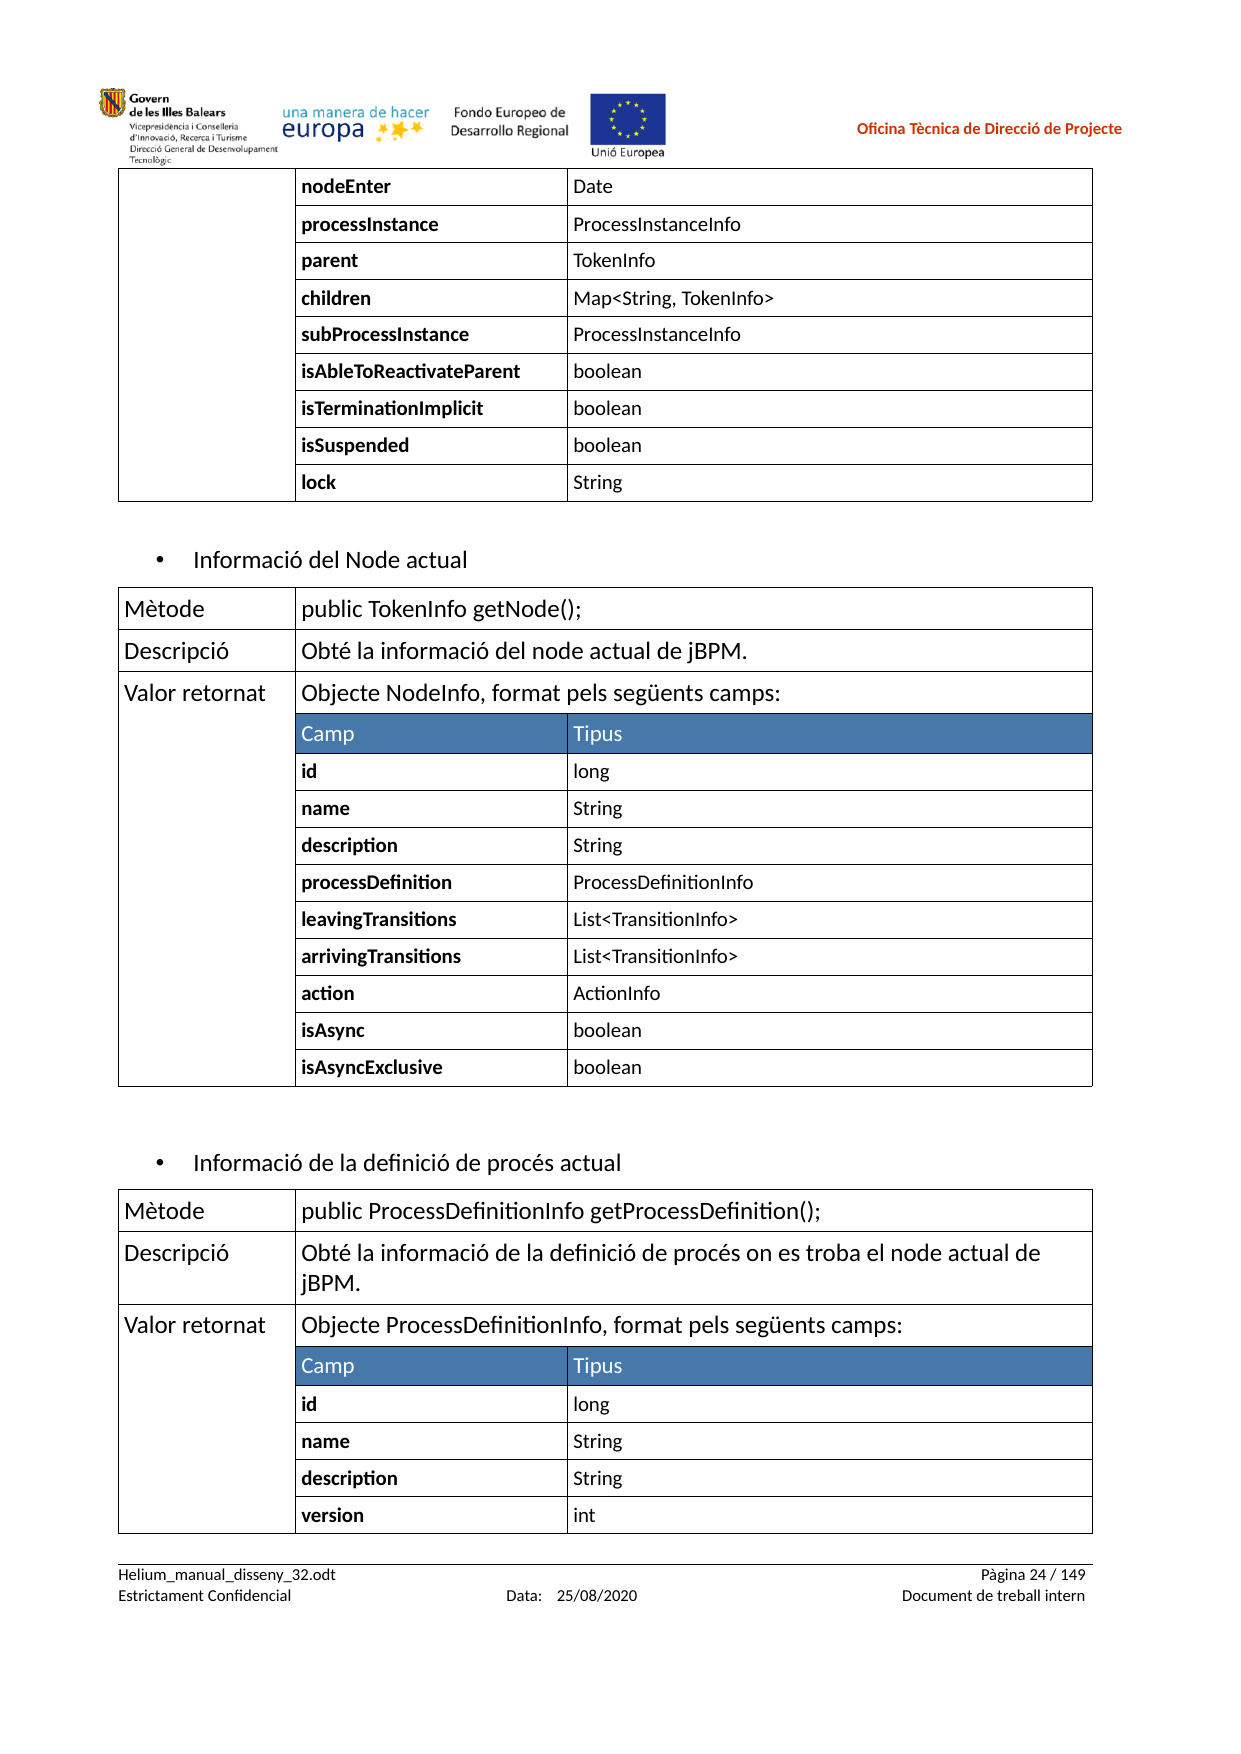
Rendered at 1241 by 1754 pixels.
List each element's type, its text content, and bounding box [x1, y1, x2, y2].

picture [99, 87, 668, 166]
table_cell children [296, 280, 567, 316]
table_cell String [568, 1460, 1092, 1496]
table_cell isAsyncExclusive [296, 1050, 567, 1086]
table_cell Map<String, TokenInfo> [568, 280, 1092, 316]
table_cell ProcessInstanceInfo [568, 206, 1092, 242]
table_cell isAsync [296, 1013, 567, 1048]
table_cell boolean [568, 428, 1092, 464]
table_cell TokenInfo [568, 243, 1092, 279]
table_cell ActionInfo [568, 976, 1092, 1012]
table_cell subProcessInstance [296, 317, 567, 353]
table_cell processInstance [296, 206, 567, 242]
table_header public TokenInfo getNode(); [296, 588, 1092, 629]
table_cell boolean [568, 1013, 1092, 1048]
table_cell description [296, 1460, 567, 1496]
table_cell boolean [568, 1050, 1092, 1086]
table_cell Valor retornat [119, 1305, 295, 1533]
table_cell ProcessInstanceInfo [568, 317, 1092, 353]
table_cell processDefinition [296, 865, 567, 901]
table_cell Tipus [568, 714, 1092, 753]
table_cell Tipus [568, 1347, 1092, 1385]
table_cell Descripció [119, 1232, 295, 1304]
table_cell arrivingTransitions [296, 939, 567, 974]
table_cell Date [568, 169, 1092, 205]
table_cell String [568, 828, 1092, 864]
table_cell lock [296, 465, 567, 501]
list Informació del Node actual [156, 544, 1122, 574]
list Informació de la definició de procés actual [156, 1147, 1122, 1177]
table_cell parent [296, 243, 567, 279]
table_cell List<TransitionInfo> [568, 902, 1092, 938]
table_cell isAbleToReactivateParent [296, 354, 567, 390]
table_header Mètode [119, 588, 295, 629]
table_cell name [296, 1423, 567, 1459]
table_cell String [568, 1423, 1092, 1459]
table_cell int [568, 1497, 1092, 1533]
table_cell leavingTransitions [296, 902, 567, 938]
table_cell Camp [296, 1347, 567, 1385]
table_cell description [296, 828, 567, 864]
table_cell isSuspended [296, 428, 567, 464]
table_cell Obté la informació de la definició de procés on es troba el node actual de jBPM. [296, 1232, 1092, 1304]
table_cell name [296, 791, 567, 827]
table_header Mètode [119, 1190, 295, 1231]
table_cell Obté la informació del node actual de jBPM. [296, 630, 1092, 671]
table_cell version [296, 1497, 567, 1533]
table_cell List<TransitionInfo> [568, 939, 1092, 974]
table_cell [119, 169, 295, 501]
table_cell Descripció [119, 630, 295, 671]
table_cell isTerminationImplicit [296, 391, 567, 427]
table_cell Valor retornat [119, 672, 295, 1086]
table_cell action [296, 976, 567, 1012]
table_cell Objecte ProcessDefinitionInfo, format pels següents camps: [296, 1305, 1092, 1346]
table_cell boolean [568, 391, 1092, 427]
table_cell id [296, 754, 567, 790]
table_cell Camp [296, 714, 567, 753]
table_cell long [568, 1386, 1092, 1422]
table_cell ProcessDefinitionInfo [568, 865, 1092, 901]
table_cell nodeEnter [296, 169, 567, 205]
table_cell long [568, 754, 1092, 790]
table_cell boolean [568, 354, 1092, 390]
table_cell String [568, 465, 1092, 501]
table_cell Objecte NodeInfo, format pels següents camps: [296, 672, 1092, 713]
table_cell String [568, 791, 1092, 827]
table_cell id [296, 1386, 567, 1422]
table_header public ProcessDefinitionInfo getProcessDefinition(); [296, 1190, 1092, 1231]
